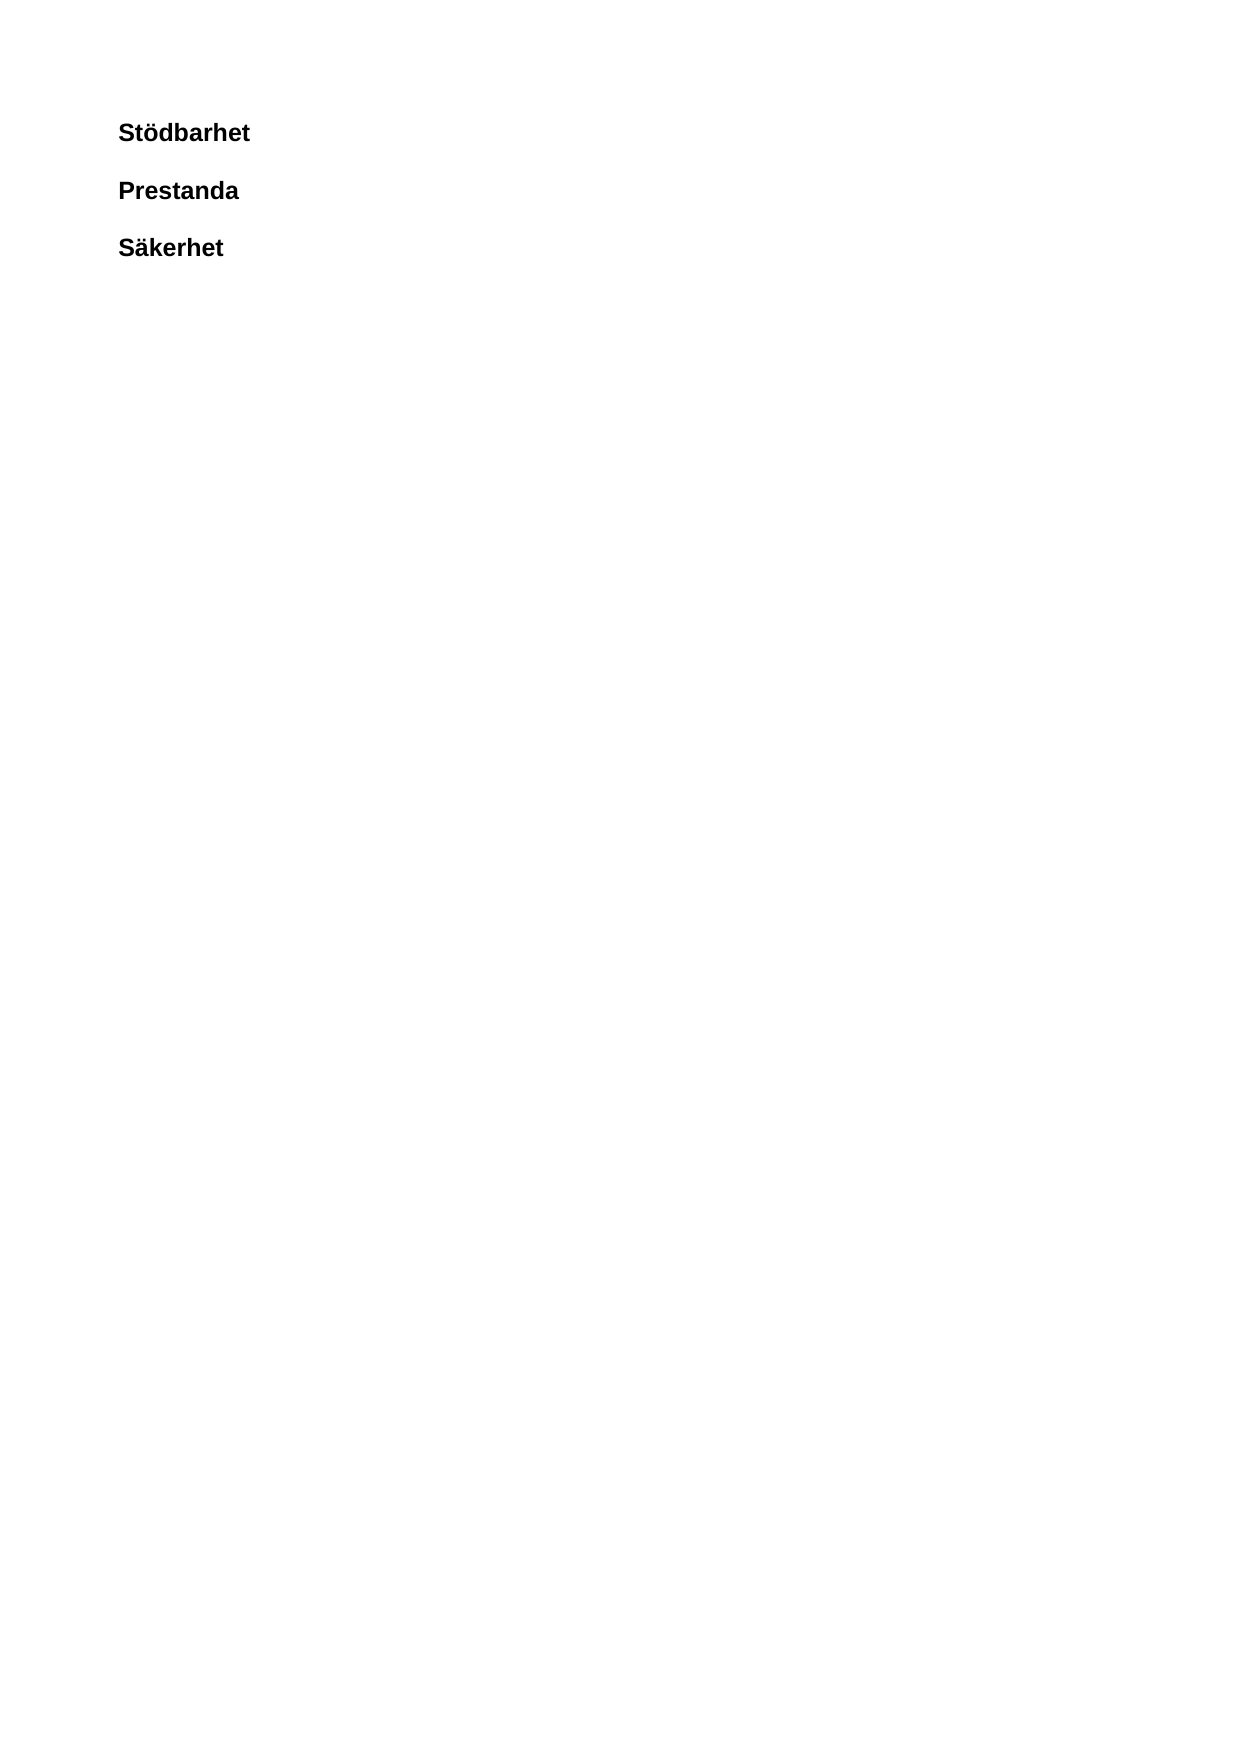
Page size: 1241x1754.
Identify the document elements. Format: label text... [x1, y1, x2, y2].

text Prestanda [118, 176, 1122, 204]
text Stödbarhet [118, 118, 1122, 147]
text Säkerhet [118, 233, 1122, 262]
